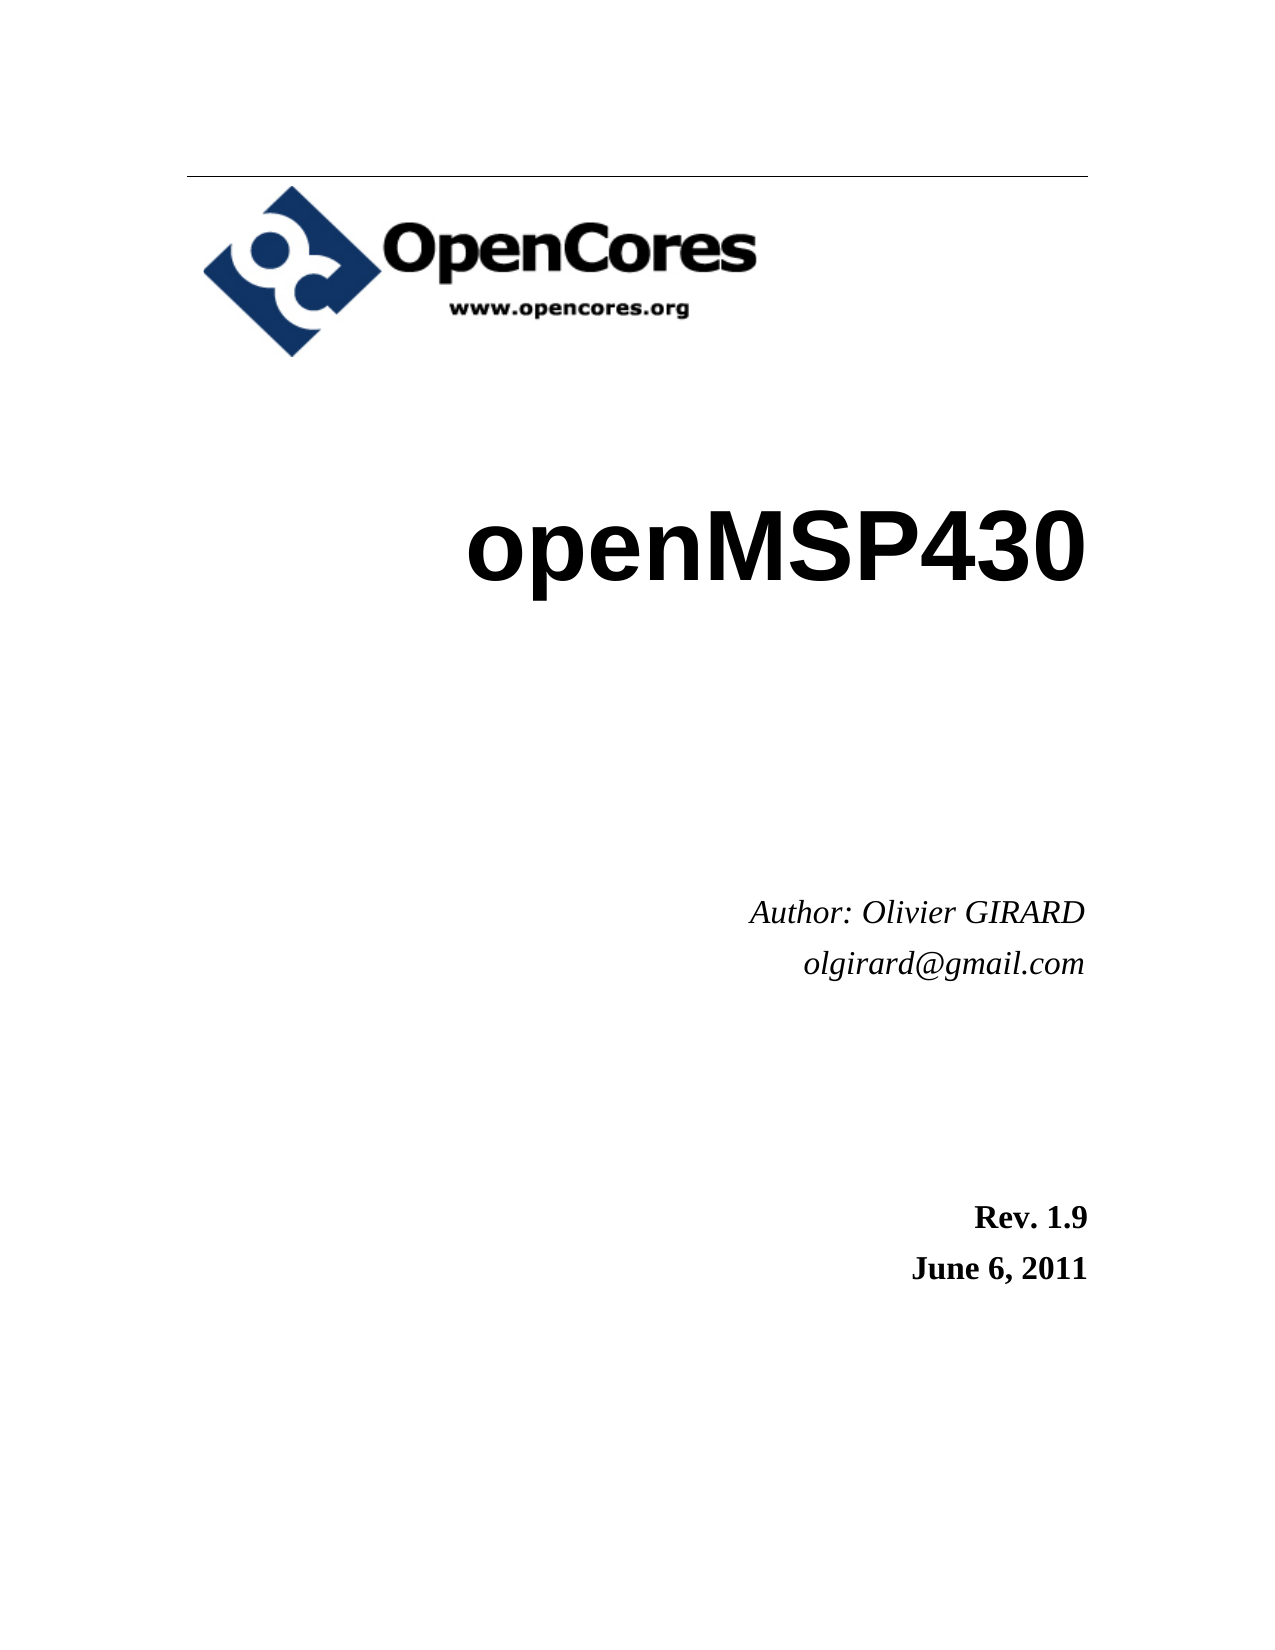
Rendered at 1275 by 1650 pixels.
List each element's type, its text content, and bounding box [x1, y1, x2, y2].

picture [203, 186, 757, 357]
text olgirard@gmail.com [187, 943, 1088, 981]
title openMSP430 [187, 486, 1088, 601]
text Author: Olivier GIRARD [187, 892, 1088, 931]
text Rev. 1.9 [187, 1197, 1088, 1236]
text June 6, 2011 [187, 1248, 1088, 1286]
